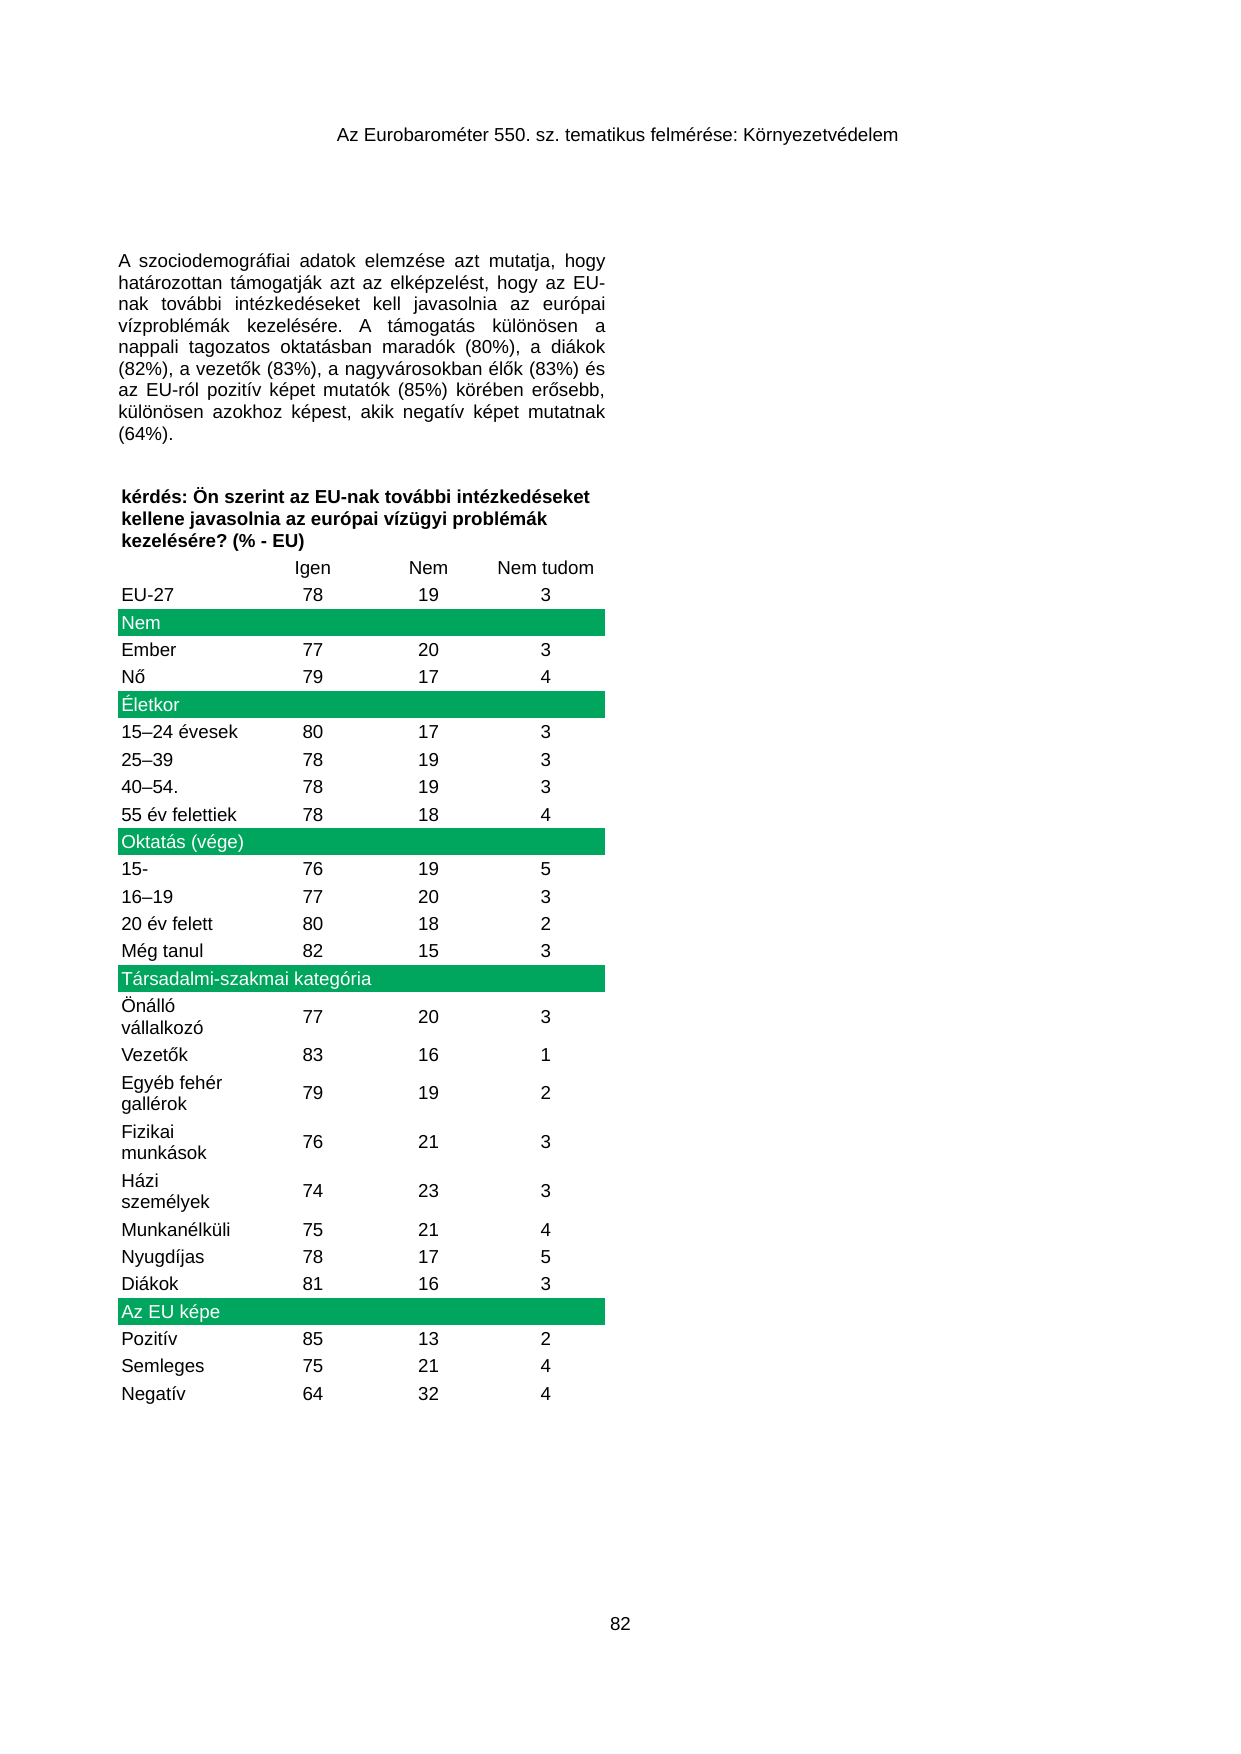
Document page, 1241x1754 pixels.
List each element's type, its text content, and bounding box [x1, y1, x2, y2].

table_cell 78 [254, 800, 371, 828]
table_cell Önálló vállalkozó [118, 992, 254, 1041]
table_cell Igen [254, 554, 371, 581]
table_cell 4 [486, 1380, 605, 1407]
table_cell 13 [371, 1325, 486, 1352]
table_cell EU-27 [118, 581, 254, 609]
table_cell 4 [486, 800, 605, 828]
table_cell 40–54. [118, 773, 254, 800]
table_cell 32 [371, 1380, 486, 1407]
text A szociodemográfiai adatok elemzése azt mutatja, hogy határozottan támogatják azt az elképzelést, hogy az EU-nak további intézkedéseket kell javasolnia az európai vízproblémák kezelésére. A támogatás különösen a nappali tagozatos oktatásban maradók (80%), a diákok (82%), a vezetők (83%), a nagyvárosokban élők (83%) és az EU-ról pozitív képet mutatók (85%) körében erősebb, különösen azokhoz képest, akik negatív képet mutatnak (64%). [118, 250, 605, 444]
table_cell 77 [254, 992, 371, 1041]
table_cell [118, 554, 254, 581]
table_cell 19 [371, 1069, 486, 1117]
table_cell 15 [371, 938, 486, 965]
table_cell 16 [371, 1041, 486, 1068]
table_cell Nő [118, 664, 254, 691]
table_cell 79 [254, 1069, 371, 1117]
table_cell 2 [486, 910, 605, 937]
table_cell 55 év felettiek [118, 800, 254, 828]
table_cell 20 [371, 636, 486, 663]
table_cell Semleges [118, 1353, 254, 1380]
table_cell 17 [371, 718, 486, 746]
table_cell 20 [371, 992, 486, 1041]
table_cell 19 [371, 746, 486, 773]
table_cell 78 [254, 773, 371, 800]
table_cell 18 [371, 800, 486, 828]
table_cell Nem [371, 554, 486, 581]
table_cell Oktatás (vége) [118, 828, 605, 855]
table_cell 5 [486, 855, 605, 883]
table_cell Fizikai munkások [118, 1118, 254, 1166]
table_cell 16–19 [118, 883, 254, 910]
table_cell 21 [371, 1353, 486, 1380]
table_cell Pozitív [118, 1325, 254, 1352]
table_cell 17 [371, 1243, 486, 1270]
table_cell 75 [254, 1215, 371, 1243]
table_cell Diákok [118, 1270, 254, 1298]
table_cell Negatív [118, 1380, 254, 1407]
table_cell 77 [254, 883, 371, 910]
table_cell 78 [254, 746, 371, 773]
table_cell 21 [371, 1215, 486, 1243]
table_cell 85 [254, 1325, 371, 1352]
table_cell Munkanélküli [118, 1215, 254, 1243]
table_header kérdés: Ön szerint az EU-nak további intézkedéseket kellene javasolnia az európai vízügyi problémák kezelésére? (% - EU) [118, 483, 605, 554]
table_cell 2 [486, 1325, 605, 1352]
table_cell Nem [118, 609, 605, 636]
table_cell 4 [486, 664, 605, 691]
table_cell Társadalmi-szakmai kategória [118, 965, 605, 992]
table_cell 20 év felett [118, 910, 254, 937]
table_cell Vezetők [118, 1041, 254, 1068]
table_cell 76 [254, 855, 371, 883]
table_cell 64 [254, 1380, 371, 1407]
table_cell 2 [486, 1069, 605, 1117]
table_cell 79 [254, 664, 371, 691]
table_cell Az EU képe [118, 1298, 605, 1325]
table_cell 19 [371, 581, 486, 609]
table_cell 15–24 évesek [118, 718, 254, 746]
table_cell 5 [486, 1243, 605, 1270]
table_cell 74 [254, 1166, 371, 1215]
table_cell Házi személyek [118, 1166, 254, 1215]
table_cell 4 [486, 1353, 605, 1380]
table_cell Egyéb fehér gallérok [118, 1069, 254, 1117]
table_cell Ember [118, 636, 254, 663]
table_cell 16 [371, 1270, 486, 1298]
table_cell 3 [486, 1270, 605, 1298]
table_cell 3 [486, 746, 605, 773]
table_cell 3 [486, 636, 605, 663]
table_cell 81 [254, 1270, 371, 1298]
table_cell 20 [371, 883, 486, 910]
table_cell 76 [254, 1118, 371, 1166]
table_cell 80 [254, 718, 371, 746]
table_cell 19 [371, 855, 486, 883]
table_cell 83 [254, 1041, 371, 1068]
table_cell 78 [254, 581, 371, 609]
table_cell 4 [486, 1215, 605, 1243]
table_cell 3 [486, 581, 605, 609]
table_cell 15- [118, 855, 254, 883]
table_cell 18 [371, 910, 486, 937]
table_cell 3 [486, 883, 605, 910]
table_cell 19 [371, 773, 486, 800]
table_cell 77 [254, 636, 371, 663]
table_cell 75 [254, 1353, 371, 1380]
table_cell 1 [486, 1041, 605, 1068]
table_cell 78 [254, 1243, 371, 1270]
table_cell 3 [486, 938, 605, 965]
table_cell 82 [254, 938, 371, 965]
table_cell Nem tudom [486, 554, 605, 581]
table_cell 17 [371, 664, 486, 691]
table_cell Nyugdíjas [118, 1243, 254, 1270]
table_cell 23 [371, 1166, 486, 1215]
table_cell 3 [486, 773, 605, 800]
table_cell 3 [486, 1166, 605, 1215]
table_cell Életkor [118, 691, 605, 718]
table_cell 21 [371, 1118, 486, 1166]
table_cell 3 [486, 992, 605, 1041]
table_cell 80 [254, 910, 371, 937]
table_cell 3 [486, 718, 605, 746]
table_cell 25–39 [118, 746, 254, 773]
table_cell Még tanul [118, 938, 254, 965]
table_cell 3 [486, 1118, 605, 1166]
